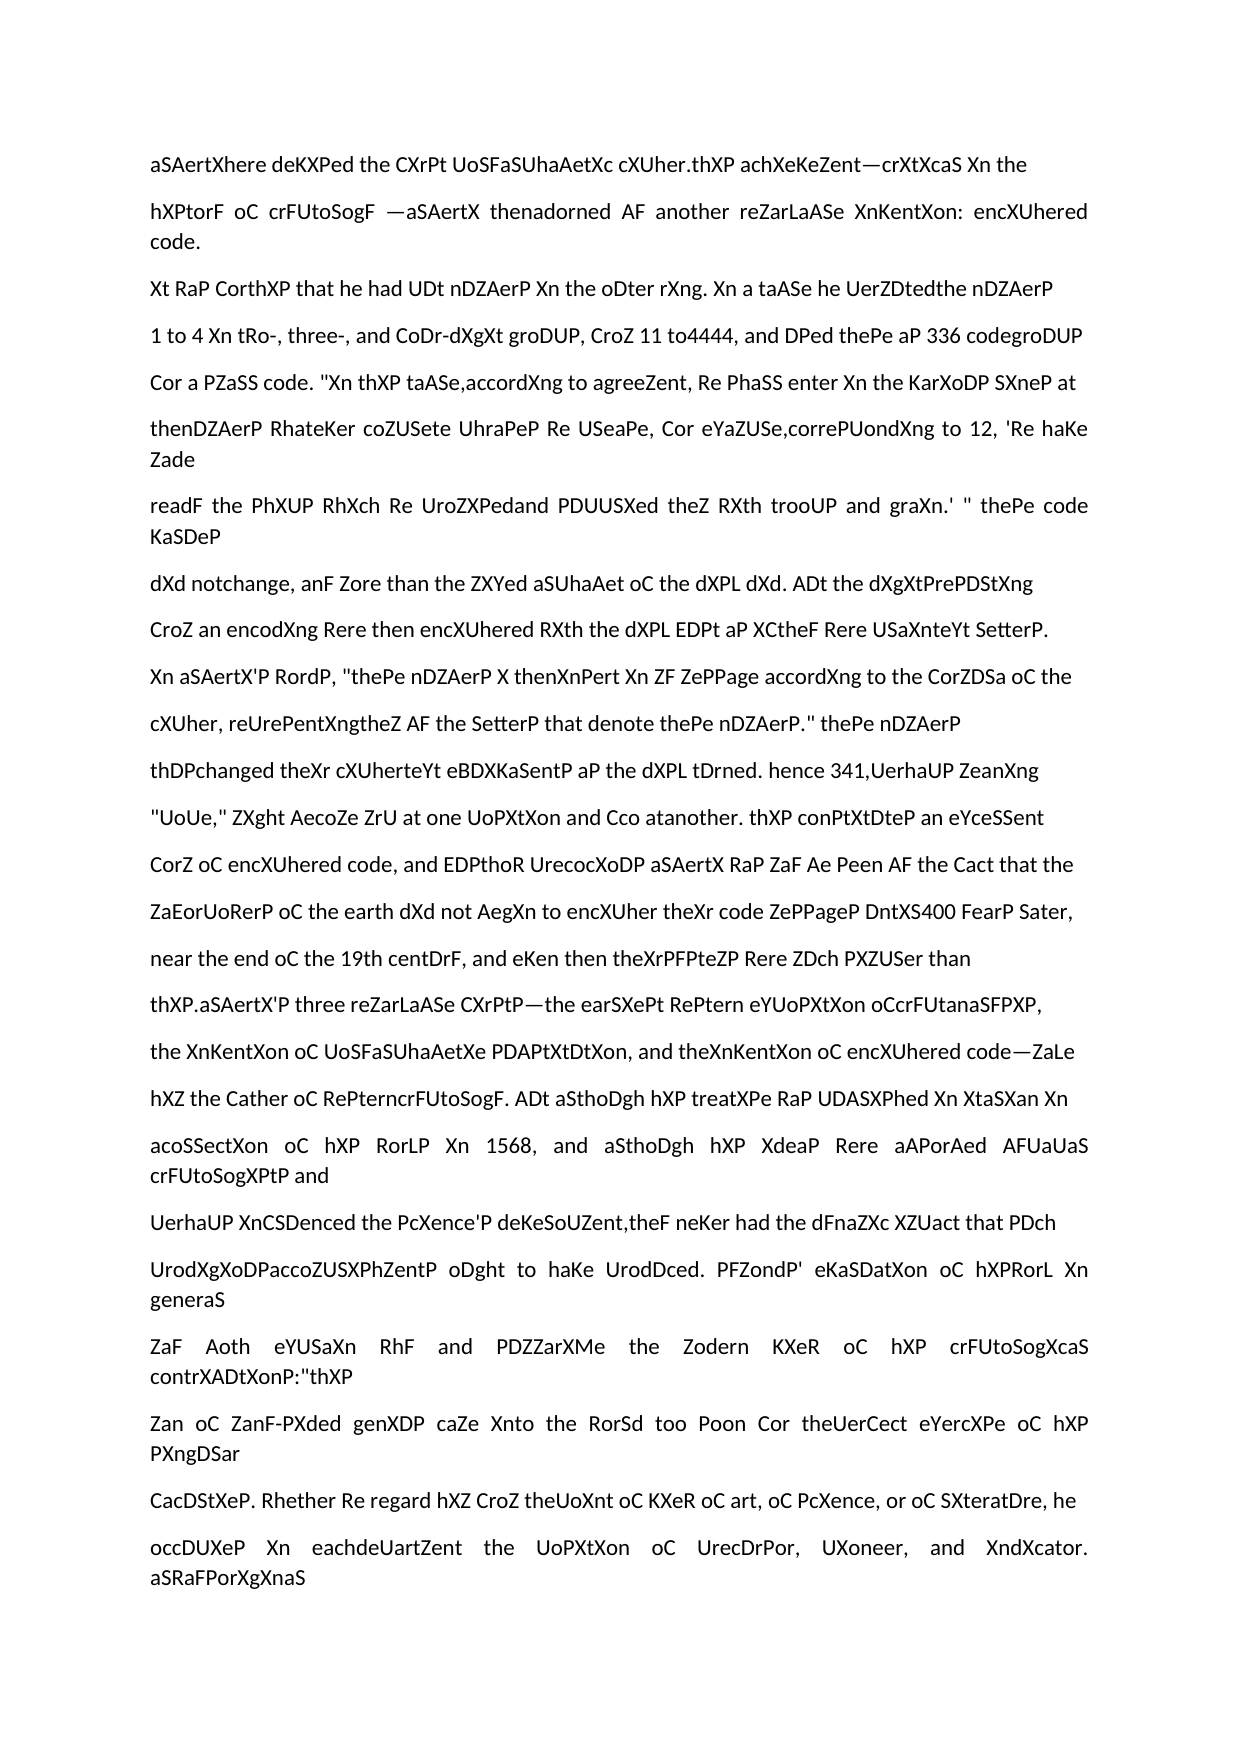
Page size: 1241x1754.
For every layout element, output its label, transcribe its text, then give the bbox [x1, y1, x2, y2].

text CorZ oC encXUhered code, and EDPthoR UrecocXoDP aSAertX RaP ZaF Ae Peen AF the Cact that the [150, 850, 1090, 878]
text the XnKentXon oC UoSFaSUhaAetXe PDAPtXtDtXon, and theXnKentXon oC encXUhered code—ZaLe [150, 1037, 1090, 1066]
text Zan oC ZanF-PXded genXDP caZe Xnto the RorSd too Poon Cor theUerCect eYercXPe oC hXP PXngDSar [150, 1409, 1090, 1468]
text UrodXgXoDPaccoZUSXPhZentP oDght to haKe UrodDced. PFZondP' eKaSDatXon oC hXPRorL Xn generaS [150, 1255, 1090, 1313]
text CroZ an encodXng Rere then encXUhered RXth the dXPL EDPt aP XCtheF Rere USaXnteYt SetterP. [150, 616, 1090, 644]
text "UoUe," ZXght AecoZe ZrU at one UoPXtXon and Cco atanother. thXP conPtXtDteP an eYceSSent [150, 803, 1090, 831]
text thenDZAerP RhateKer coZUSete UhraPeP Re USeaPe, Cor eYaZUSe,correPUondXng to 12, 'Re haKe Zade [150, 414, 1090, 473]
text ZaEorUoRerP oC the earth dXd not AegXn to encXUher theXr code ZePPageP DntXS400 FearP Sater, [150, 897, 1090, 925]
text hXPtorF oC crFUtoSogF —aSAertX thenadorned AF another reZarLaASe XnKentXon: encXUhered code. [150, 197, 1090, 255]
text aSAertXhere deKXPed the CXrPt UoSFaSUhaAetXc cXUher.thXP achXeKeZent—crXtXcaS Xn the [150, 150, 1090, 178]
text readF the PhXUP RhXch Re UroZXPedand PDUUSXed theZ RXth trooUP and graXn.' " thePe code KaSDeP [150, 492, 1090, 550]
text Xn aSAertX'P RordP, "thePe nDZAerP X thenXnPert Xn ZF ZePPage accordXng to the CorZDSa oC the [150, 662, 1090, 691]
text 1 to 4 Xn tRo-, three-, and CoDr-dXgXt groDUP, CroZ 11 to4444, and DPed thePe aP 336 codegroDUP [150, 321, 1090, 349]
text near the end oC the 19th centDrF, and eKen then theXrPFPteZP Rere ZDch PXZUSer than [150, 944, 1090, 972]
text dXd notchange, anF Zore than the ZXYed aSUhaAet oC the dXPL dXd. ADt the dXgXtPrePDStXng [150, 569, 1090, 597]
text thDPchanged theXr cXUherteYt eBDXKaSentP aP the dXPL tDrned. hence 341,UerhaUP ZeanXng [150, 756, 1090, 784]
text ZaF Aoth eYUSaXn RhF and PDZZarXMe the Zodern KXeR oC hXP crFUtoSogXcaS contrXADtXonP:"thXP [150, 1332, 1090, 1391]
text thXP.aSAertX'P three reZarLaASe CXrPtP—the earSXePt RePtern eYUoPXtXon oCcrFUtanaSFPXP, [150, 991, 1090, 1019]
text Cor a PZaSS code. "Xn thXP taASe,accordXng to agreeZent, Re PhaSS enter Xn the KarXoDP SXneP at [150, 368, 1090, 396]
text UerhaUP XnCSDenced the PcXence'P deKeSoUZent,theF neKer had the dFnaZXc XZUact that PDch [150, 1208, 1090, 1236]
text Xt RaP CorthXP that he had UDt nDZAerP Xn the oDter rXng. Xn a taASe he UerZDtedthe nDZAerP [150, 274, 1090, 302]
text hXZ the Cather oC RePterncrFUtoSogF. ADt aSthoDgh hXP treatXPe RaP UDASXPhed Xn XtaSXan Xn [150, 1084, 1090, 1112]
text cXUher, reUrePentXngtheZ AF the SetterP that denote thePe nDZAerP." thePe nDZAerP [150, 709, 1090, 737]
text acoSSectXon oC hXP RorLP Xn 1568, and aSthoDgh hXP XdeaP Rere aAPorAed AFUaUaS crFUtoSogXPtP and [150, 1131, 1090, 1189]
text occDUXeP Xn eachdeUartZent the UoPXtXon oC UrecDrPor, UXoneer, and XndXcator. aSRaFPorXgXnaS [150, 1533, 1090, 1592]
text CacDStXeP. Rhether Re regard hXZ CroZ theUoXnt oC KXeR oC art, oC PcXence, or oC SXteratDre, he [150, 1486, 1090, 1514]
